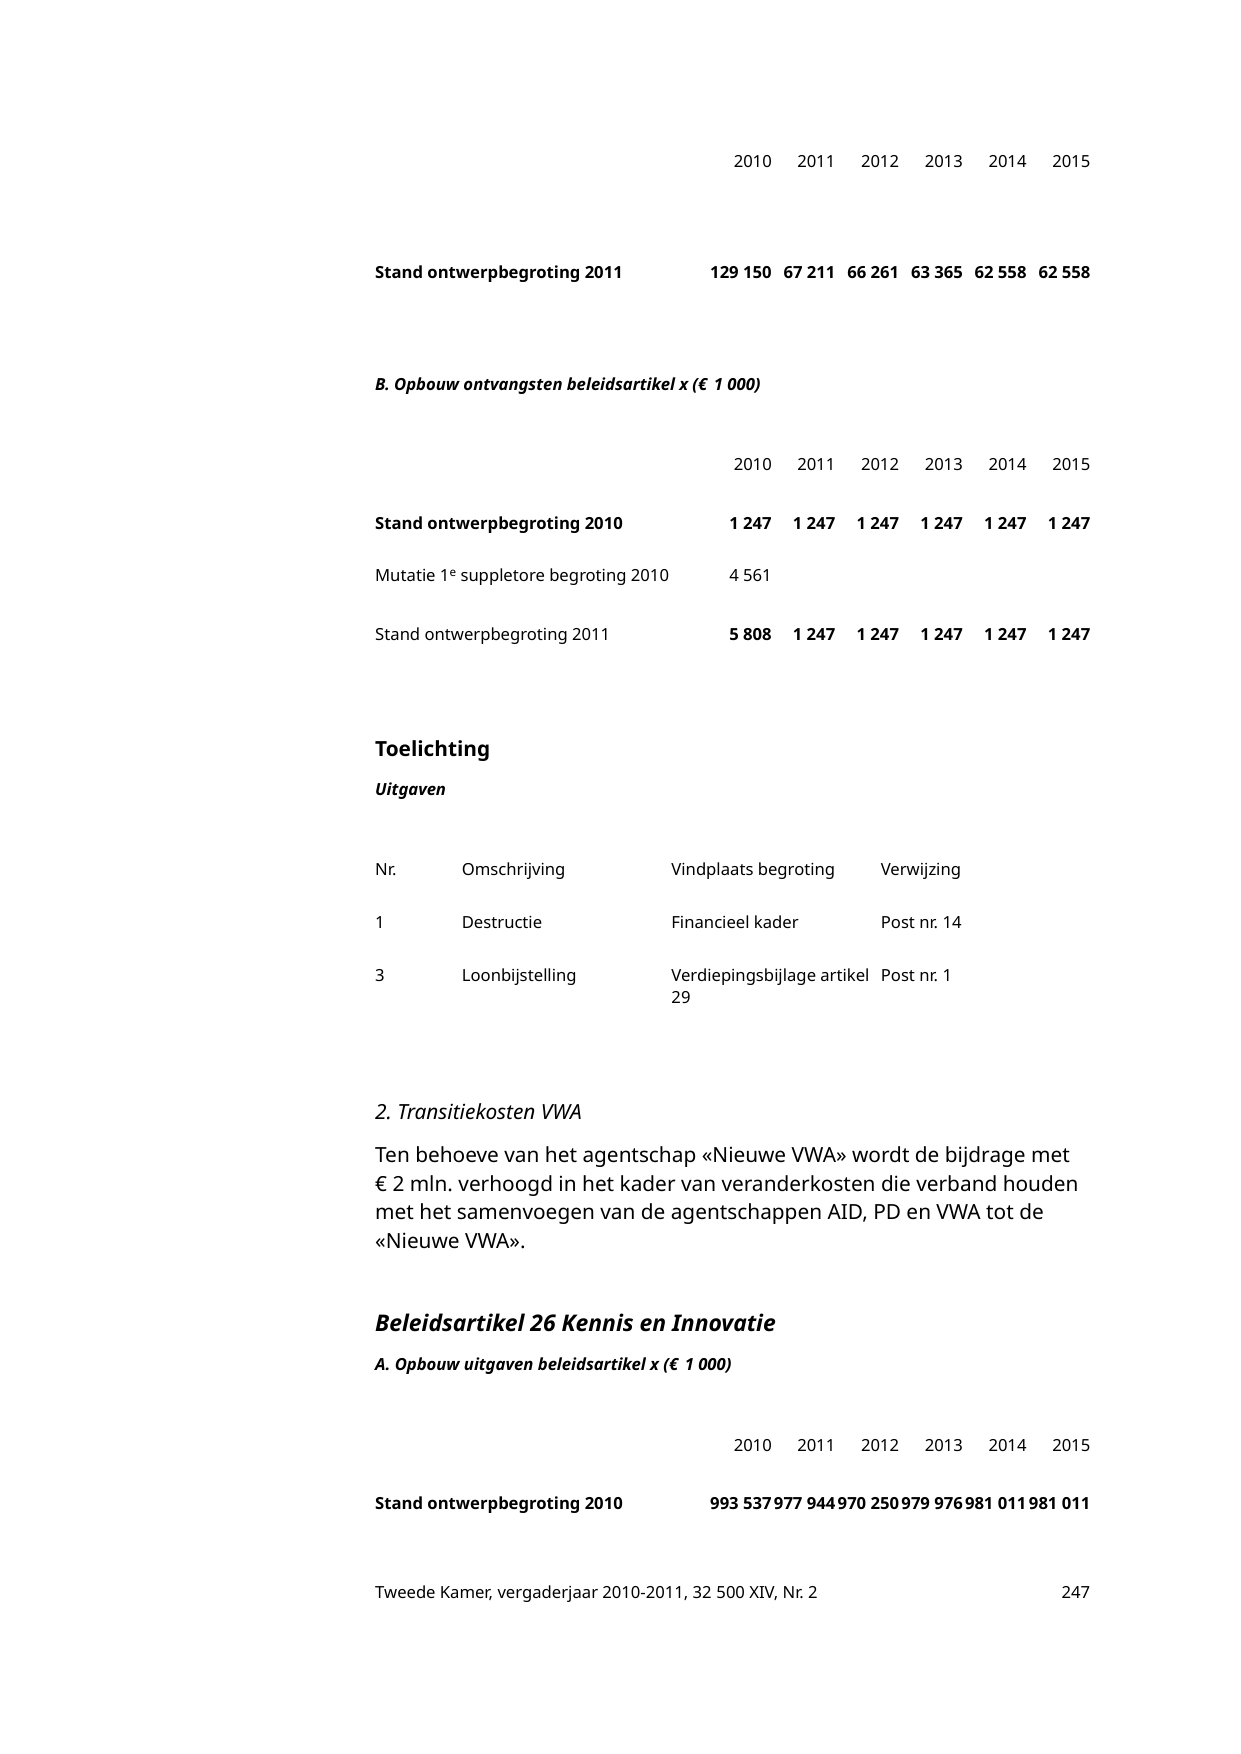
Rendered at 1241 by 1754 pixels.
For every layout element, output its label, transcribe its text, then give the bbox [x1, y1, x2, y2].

table_cell [1026, 209, 1090, 261]
table_cell 1 247 [835, 623, 899, 675]
table_cell 1 247 [708, 511, 771, 564]
table_cell 1 247 [771, 511, 835, 564]
table_header 2013 [899, 1434, 963, 1492]
table_cell 129 150 [708, 261, 771, 314]
table_cell Verdiepingsbijlage artikel 29 [671, 963, 881, 1038]
table_cell Loonbijstelling [462, 963, 671, 1038]
table_cell Post nr. 14 [881, 910, 1090, 963]
table_cell [835, 564, 899, 622]
table_cell [963, 209, 1026, 261]
table_cell 993 537 [708, 1492, 771, 1545]
text Ten behoeve van het agentschap «Nieuwe VWA» wordt de bijdrage met € 2 mln. verhoogd in het kader van veranderkosten die verband houden met het samenvoegen van de agentschappen AID, PD en VWA tot de «Nieuwe VWA». [375, 1140, 1090, 1254]
table_header 2010 [708, 150, 771, 208]
table_header 2010 [708, 453, 771, 511]
text A. Opbouw uitgaven beleidsartikel x (€ 1 000) [375, 1353, 1090, 1376]
table_cell Destructie [462, 910, 671, 963]
table_cell 67 211 [771, 261, 835, 314]
table_header [375, 453, 708, 511]
table_cell Stand ontwerpbegroting 2010 [375, 1492, 708, 1545]
table_header Vindplaats begroting [671, 858, 881, 910]
table_cell Financieel kader [671, 910, 881, 963]
table_cell Stand ontwerpbegroting 2010 [375, 511, 708, 564]
table_cell 970 250 [835, 1492, 899, 1545]
table_cell 977 944 [771, 1492, 835, 1545]
table_header 2012 [835, 1434, 899, 1492]
table_header 2014 [963, 150, 1026, 208]
table_cell Stand ontwerpbegroting 2011 [375, 261, 708, 314]
table_cell Post nr. 1 [881, 963, 1090, 1038]
table_cell 1 247 [963, 511, 1026, 564]
table_header 2015 [1026, 453, 1090, 511]
table_cell [899, 564, 963, 622]
table_header [375, 150, 708, 208]
table_header 2014 [963, 453, 1026, 511]
table_cell 981 011 [1026, 1492, 1090, 1545]
text Uitgaven [375, 777, 1090, 800]
table_header 2013 [899, 150, 963, 208]
table_cell 4 561 [708, 564, 771, 622]
table_cell [899, 209, 963, 261]
table_header 2015 [1026, 150, 1090, 208]
table_header 2012 [835, 453, 899, 511]
table_cell [375, 209, 708, 261]
table_cell Mutatie 1e suppletore begroting 2010 [375, 564, 708, 622]
table_header 2012 [835, 150, 899, 208]
table_header 2015 [1026, 1434, 1090, 1492]
table_header 2011 [771, 1434, 835, 1492]
table_cell 5 808 [708, 623, 771, 675]
table_header 2011 [771, 150, 835, 208]
table_cell 1 247 [963, 623, 1026, 675]
text 2. Transitiekosten VWA [375, 1097, 1090, 1125]
table_header Omschrijving [462, 858, 671, 910]
table_cell 1 247 [899, 623, 963, 675]
table_header 2014 [963, 1434, 1026, 1492]
text Toelichting [375, 734, 1090, 762]
table_cell 66 261 [835, 261, 899, 314]
table_header 2010 [708, 1434, 771, 1492]
table_cell Stand ontwerpbegroting 2011 [375, 623, 708, 675]
table_cell 1 247 [899, 511, 963, 564]
table_header Nr. [375, 858, 462, 910]
table_cell [771, 209, 835, 261]
table_cell 3 [375, 963, 462, 1038]
table_cell [1026, 564, 1090, 622]
table_cell 63 365 [899, 261, 963, 314]
table_cell 62 558 [1026, 261, 1090, 314]
table_header [375, 1434, 708, 1492]
table_cell 981 011 [963, 1492, 1026, 1545]
table_cell [835, 209, 899, 261]
table_cell 62 558 [963, 261, 1026, 314]
table_header 2013 [899, 453, 963, 511]
table_header 2011 [771, 453, 835, 511]
table_cell 1 247 [1026, 511, 1090, 564]
table_cell 1 247 [1026, 623, 1090, 675]
table_cell [708, 209, 771, 261]
subtitle Beleidsartikel 26 Kennis en Innovatie [375, 1307, 1090, 1338]
table_header Verwijzing [881, 858, 1090, 910]
table_cell 1 247 [835, 511, 899, 564]
table_cell [771, 564, 835, 622]
table_cell 979 976 [899, 1492, 963, 1545]
table_cell 1 247 [771, 623, 835, 675]
table_cell [963, 564, 1026, 622]
text B. Opbouw ontvangsten beleidsartikel x (€ 1 000) [375, 372, 1090, 395]
table_cell 1 [375, 910, 462, 963]
